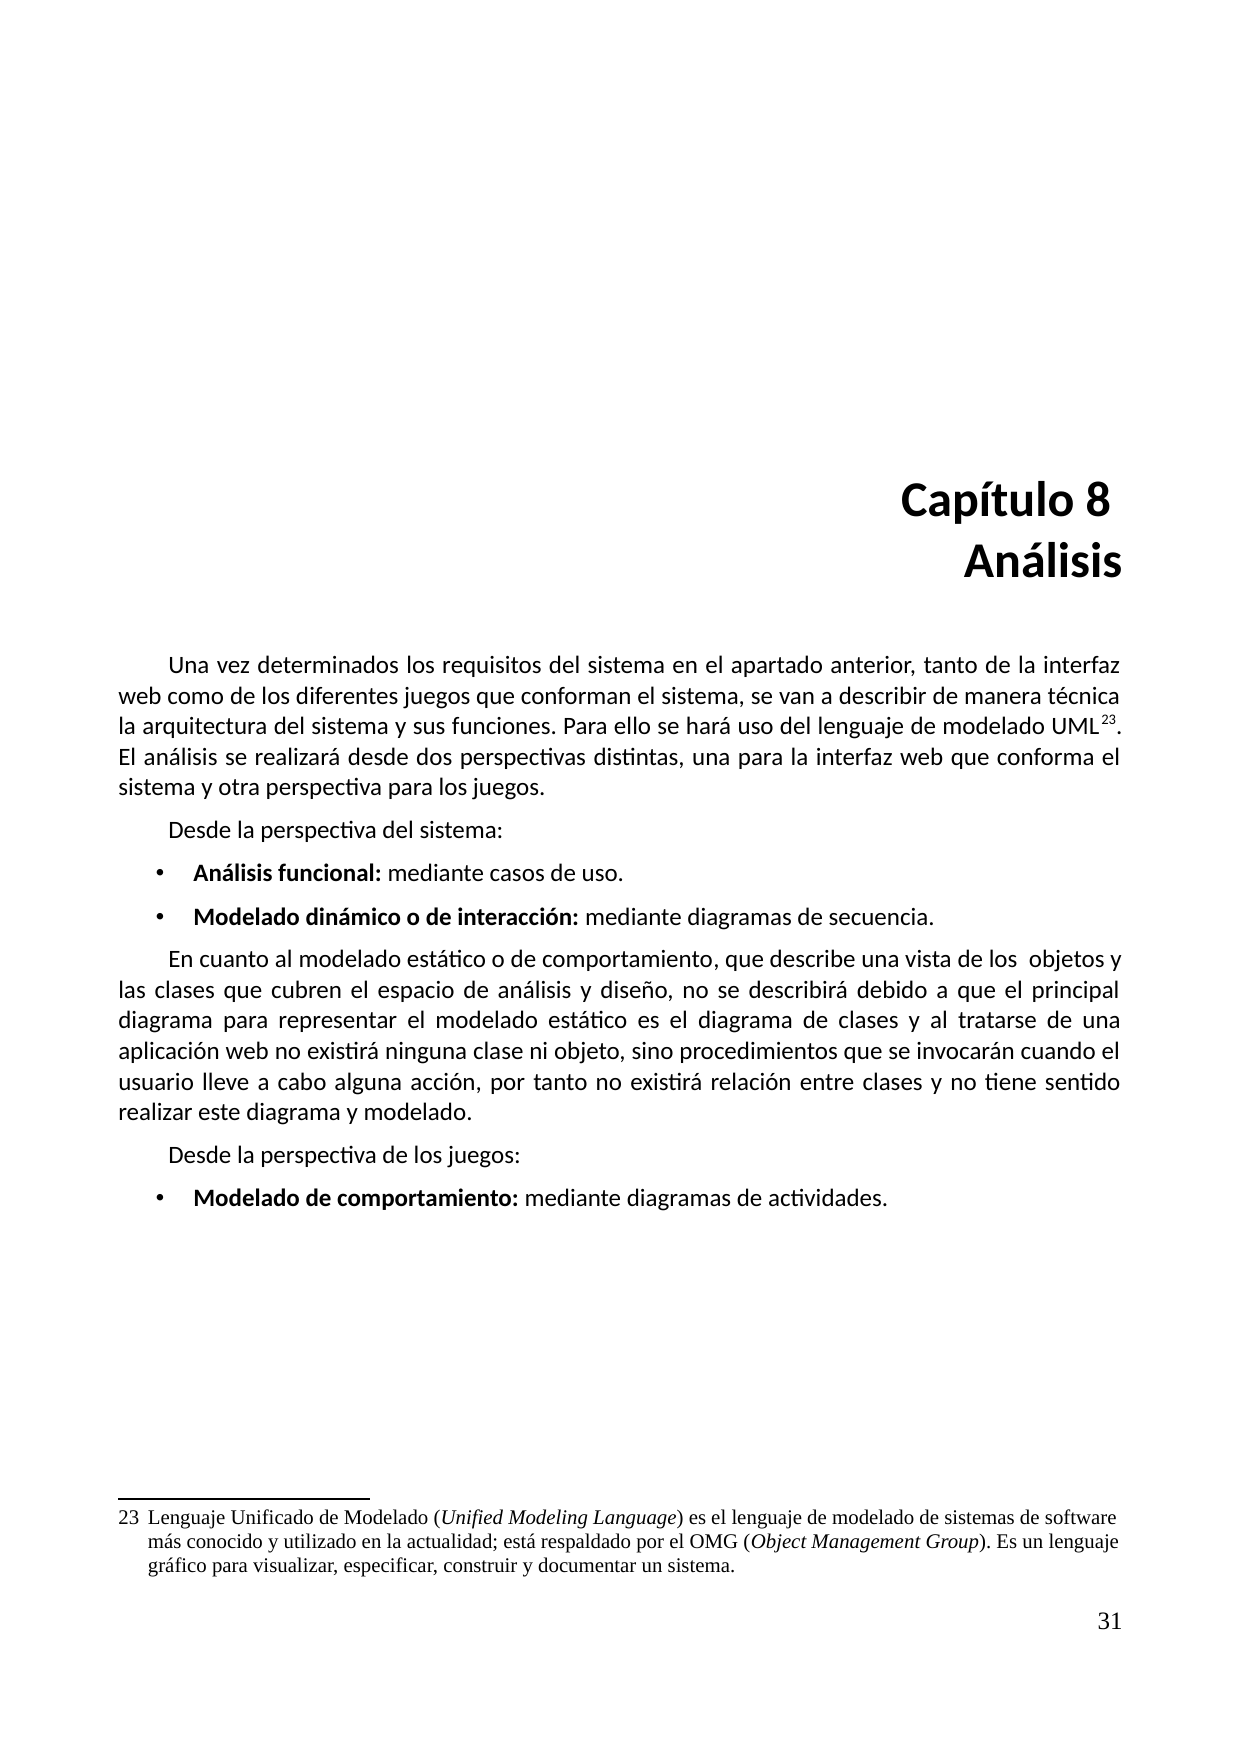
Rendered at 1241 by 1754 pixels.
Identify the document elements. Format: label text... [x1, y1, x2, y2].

list Modelado dinámico o de interacción: mediante diagramas de secuencia. [156, 901, 1122, 931]
text En cuanto al modelado estático o de comportamiento, que describe una vista de los objetos y las clases que cubren el espacio de análisis y diseño, no se describirá debido a que el principal diagrama para representar el modelado estático es el diagrama de clases y al tratarse de una aplicación web no existirá ninguna clase ni objeto, sino procedimientos que se invocarán cuando el usuario lleve a cabo alguna acción, por tanto no existirá relación entre clases y no tiene sentido realizar este diagrama y modelado. [118, 944, 1122, 1127]
text Desde la perspectiva de los juegos: [118, 1139, 1122, 1170]
list Modelado de comportamiento: mediante diagramas de actividades. [156, 1182, 1122, 1213]
text Lenguaje Unificado de Modelado (Unified Modeling Language) es el lenguaje de modelado de sistemas de software más conocido y utilizado en la actualidad; está respaldado por el OMG (Object Management Group). Es un lenguaje gráfico para visualizar, especificar, construir y documentar un sistema. [118, 1505, 1122, 1577]
subtitle Análisis [118, 529, 1122, 590]
list Análisis funcional: mediante casos de uso. [156, 858, 1122, 888]
text Una vez determinados los requisitos del sistema en el apartado anterior, tanto de la interfaz web como de los diferentes juegos que conforman el sistema, se van a describir de manera técnica la arquitectura del sistema y sus funciones. Para ello se hará uso del lenguaje de modelado UML. El análisis se realizará desde dos perspectivas distintas, una para la interfaz web que conforma el sistema y otra perspectiva para los juegos. [118, 649, 1122, 802]
text Desde la perspectiva del sistema: [118, 814, 1122, 845]
